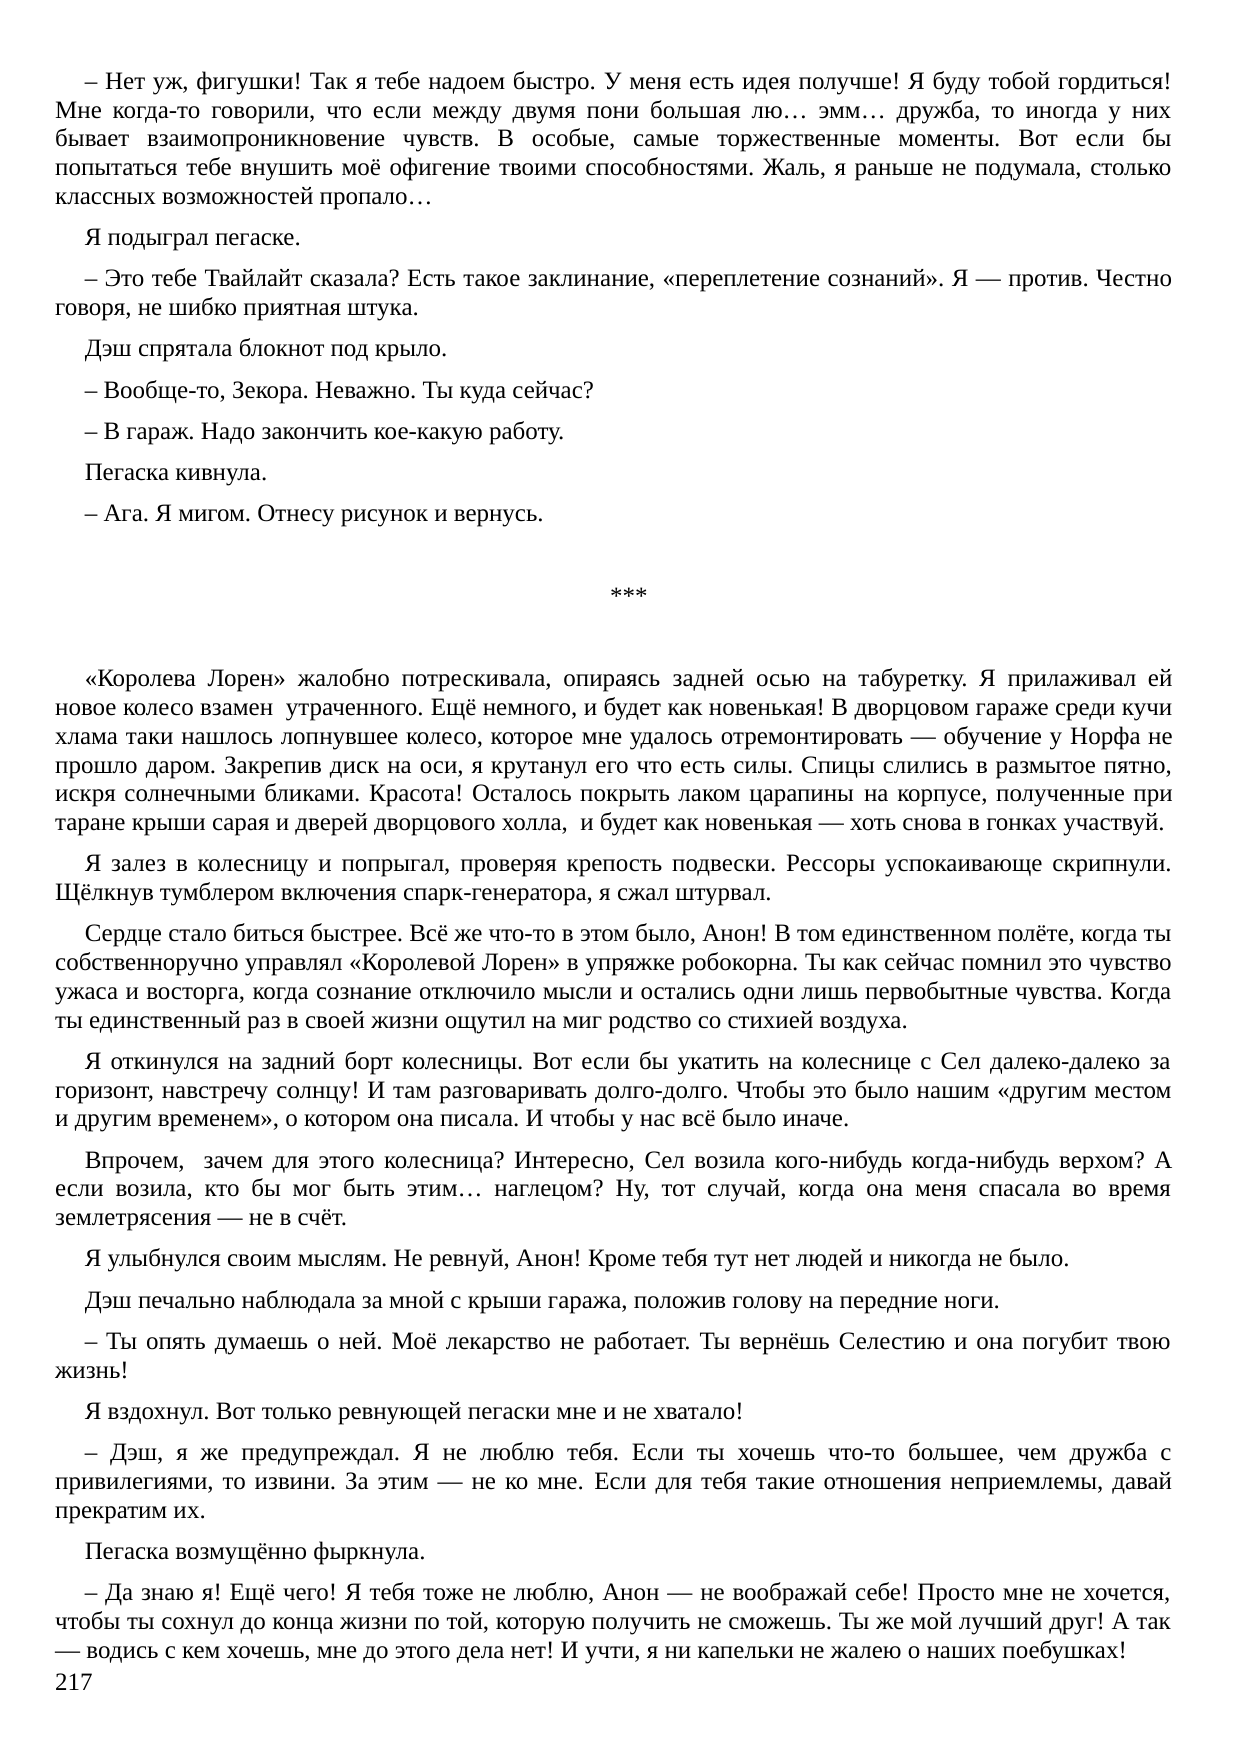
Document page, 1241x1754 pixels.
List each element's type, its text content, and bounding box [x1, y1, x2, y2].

text – Да знаю я! Ещё чего! Я тебя тоже не люблю, Анон — не воображай себе! Просто мне не хочется, чтобы ты сохнул до конца жизни по той, которую получить не сможешь. Ты же мой лучший друг! А так — водись с кем хочешь, мне до этого дела нет! И учти, я ни капельки не жалею о наших поебушках! [55, 1577, 1173, 1663]
text Дэш печально наблюдала за мной с крыши гаража, положив голову на передние ноги. [55, 1285, 1173, 1313]
text – Нет уж, фигушки! Так я тебе надоем быстро. У меня есть идея получше! Я буду тобой гордиться! Мне когда-то говорили, что если между двумя пони большая лю… эмм… дружба, то иногда у них бывает взаимопроникновение чувств. В особые, самые торжественные моменты. Вот если бы попытаться тебе внушить моё офигение твоими способностями. Жаль, я раньше не подумала, столько классных возможностей пропало… [55, 66, 1173, 210]
text – Ага. Я мигом. Отнесу рисунок и вернусь. [55, 498, 1173, 527]
text Впрочем, зачем для этого колесница? Интересно, Сел возила кого-нибудь когда-нибудь верхом? А если возила, кто бы мог быть этим… наглецом? Ну, тот случай, когда она меня спасала во время землетрясения — не в счёт. [55, 1145, 1173, 1231]
text Сердце стало биться быстрее. Всё же что-то в этом было, Анон! В том единственном полёте, когда ты собственноручно управлял «Королевой Лорен» в упряжке робокорна. Ты как сейчас помнил это чувство ужаса и восторга, когда сознание отключило мысли и остались одни лишь первобытные чувства. Когда ты единственный раз в своей жизни ощутил на миг родство со стихией воздуха. [55, 918, 1173, 1033]
text Я подыграл пегаске. [55, 222, 1173, 251]
text – Это тебе Твайлайт сказала? Есть такое заклинание, «переплетение сознаний». Я — против. Честно говоря, не шибко приятная штука. [55, 263, 1173, 321]
text Я вздохнул. Вот только ревнующей пегаски мне и не хватало! [55, 1396, 1173, 1425]
text Я откинулся на задний борт колесницы. Вот если бы укатить на колеснице с Сел далеко-далеко за горизонт, навстречу солнцу! И там разговаривать долго-долго. Чтобы это было нашим «другим местом и другим временем», о котором она писала. И чтобы у нас всё было иначе. [55, 1046, 1173, 1132]
text Пегаска возмущённо фыркнула. [55, 1536, 1173, 1565]
text *** [55, 581, 1173, 610]
text – Ты опять думаешь о ней. Моё лекарство не работает. Ты вернёшь Селестию и она погубит твою жизнь! [55, 1326, 1173, 1383]
text Пегаска кивнула. [55, 457, 1173, 486]
text – В гараж. Надо закончить кое-какую работу. [55, 416, 1173, 445]
text Я залез в колесницу и попрыгал, проверяя крепость подвески. Рессоры успокаивающе скрипнули. Щёлкнув тумблером включения спарк-генератора, я сжал штурвал. [55, 848, 1173, 906]
text «Королева Лорен» жалобно потрескивала, опираясь задней осью на табуретку. Я прилаживал ей новое колесо взамен утраченного. Ещё немного, и будет как новенькая! В дворцовом гараже среди кучи хлама таки нашлось лопнувшее колесо, которое мне удалось отремонтировать — обучение у Норфа не прошло даром. Закрепив диск на оси, я крутанул его что есть силы. Спицы слились в размытое пятно, искря солнечными бликами. Красота! Осталось покрыть лаком царапины на корпусе, полученные при таране крыши сарая и дверей дворцового холла, и будет как новенькая — хоть снова в гонках участвуй. [55, 663, 1173, 836]
text Дэш спрятала блокнот под крыло. [55, 333, 1173, 362]
text – Дэш, я же предупреждал. Я не люблю тебя. Если ты хочешь что-то большее, чем дружба с привилегиями, то извини. За этим — не ко мне. Если для тебя такие отношения неприемлемы, давай прекратим их. [55, 1437, 1173, 1523]
text Я улыбнулся своим мыслям. Не ревнуй, Анон! Кроме тебя тут нет людей и никогда не было. [55, 1243, 1173, 1272]
text – Вообще-то, Зекора. Неважно. Ты куда сейчас? [55, 375, 1173, 403]
